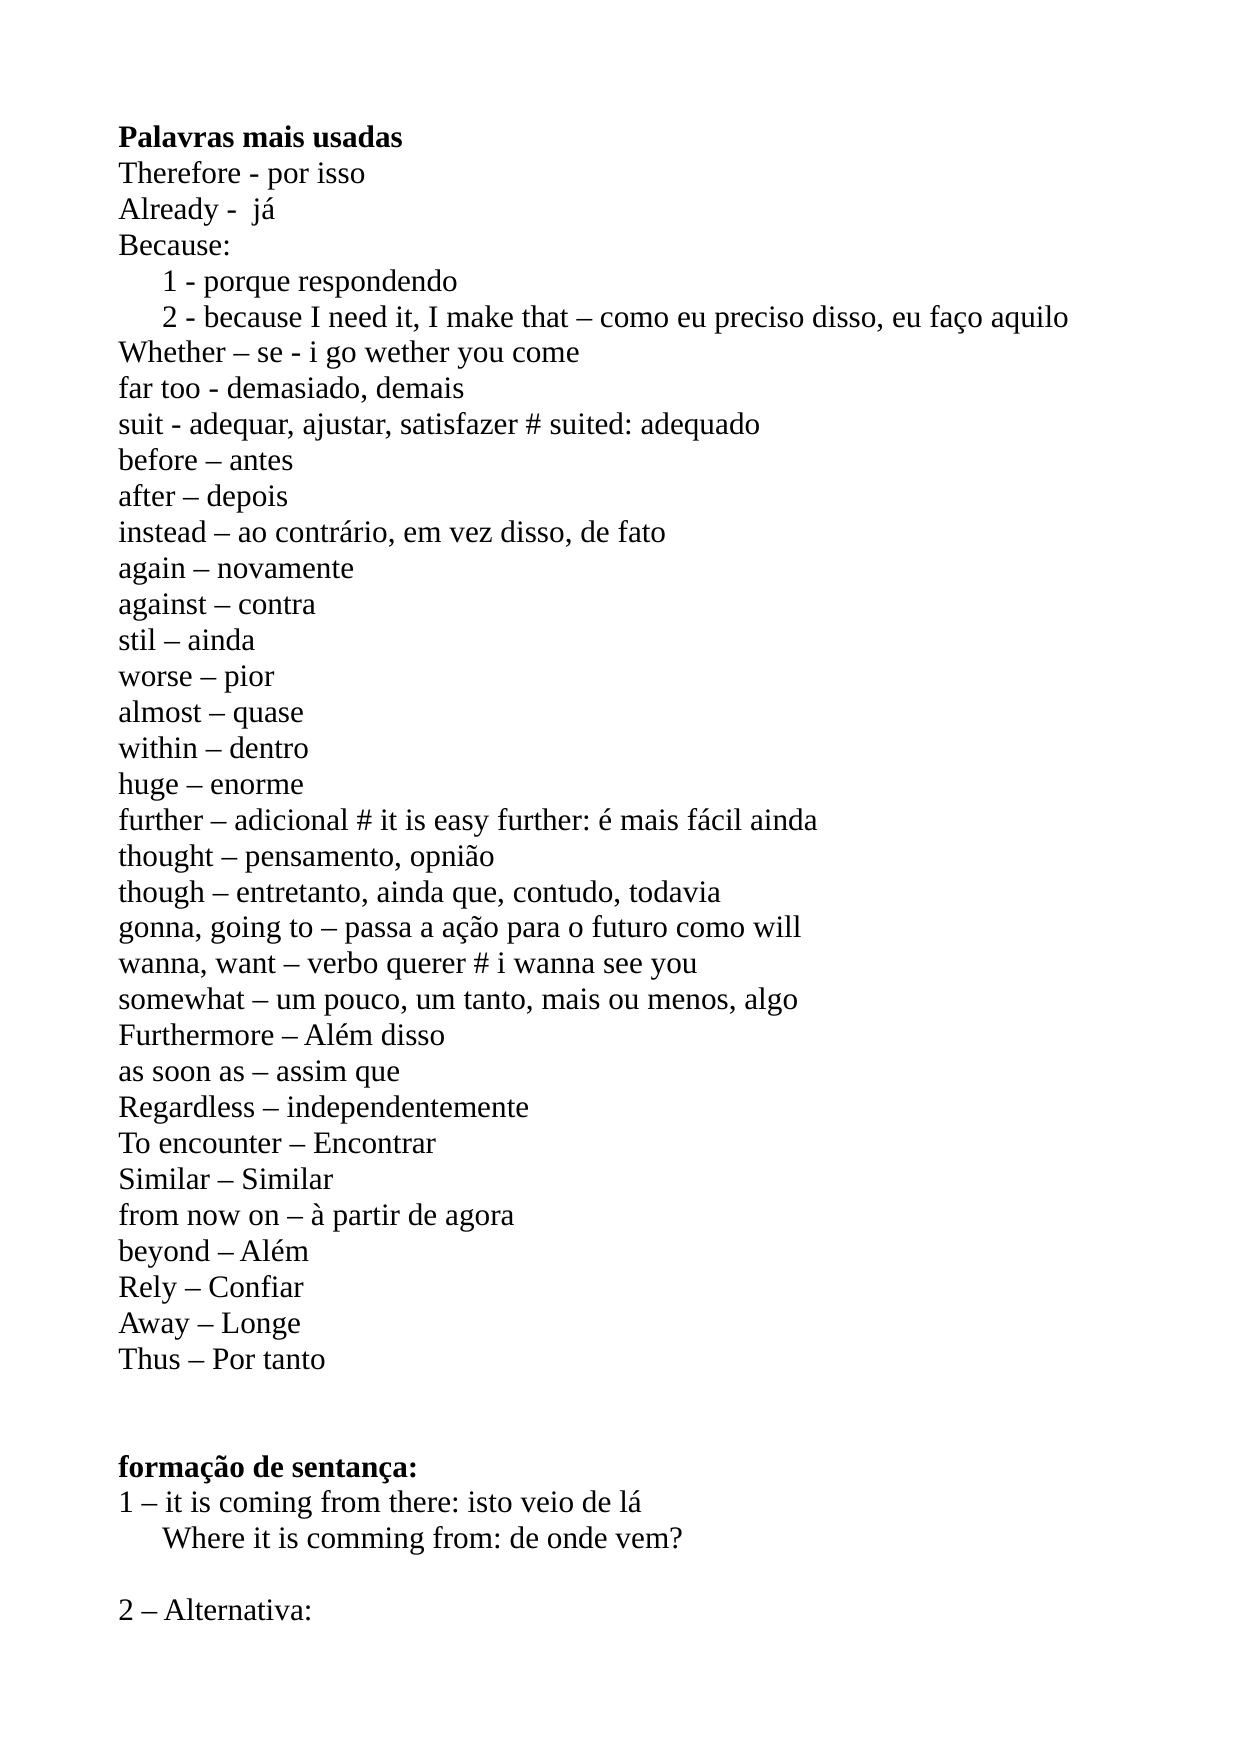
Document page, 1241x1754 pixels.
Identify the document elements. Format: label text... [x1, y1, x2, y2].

text Furthermore – Além disso [118, 1017, 1122, 1052]
text again – novamente [118, 549, 1122, 585]
text Because: [118, 226, 1122, 262]
text To encounter – Encontrar [118, 1124, 1122, 1160]
text Already - já [118, 190, 1122, 226]
text wanna, want – verbo querer # i wanna see you [118, 945, 1122, 981]
text though – entretanto, ainda que, contudo, todavia [118, 873, 1122, 909]
text worse – pior [118, 657, 1122, 693]
text 2 – Alternativa: [118, 1592, 1122, 1627]
text Regardless – independentemente [118, 1088, 1122, 1124]
text almost – quase [118, 693, 1122, 729]
text Thus – Por tanto [118, 1340, 1122, 1376]
text Where it is comming from: de onde vem? [118, 1520, 1122, 1556]
text within – dentro [118, 729, 1122, 765]
text stil – ainda [118, 621, 1122, 657]
text Palavras mais usadas [118, 118, 1122, 154]
text as soon as – assim que [118, 1052, 1122, 1088]
text gonna, going to – passa a ação para o futuro como will [118, 909, 1122, 945]
text thought – pensamento, opnião [118, 837, 1122, 873]
text Away – Longe [118, 1304, 1122, 1340]
text before – antes [118, 442, 1122, 477]
text suit - adequar, ajustar, satisfazer # suited: adequado [118, 406, 1122, 442]
text 2 - because I need it, I make that – como eu preciso disso, eu faço aquilo [118, 298, 1122, 334]
text somewhat – um pouco, um tanto, mais ou menos, algo [118, 981, 1122, 1017]
text formação de sentança: [118, 1448, 1122, 1484]
text instead – ao contrário, em vez disso, de fato [118, 513, 1122, 549]
text after – depois [118, 477, 1122, 513]
text against – contra [118, 585, 1122, 621]
text 1 - porque respondendo [118, 262, 1122, 298]
text far too - demasiado, demais [118, 370, 1122, 406]
text Whether – se - i go wether you come [118, 334, 1122, 370]
text Rely – Confiar [118, 1268, 1122, 1304]
text 1 – it is coming from there: isto veio de lá [118, 1484, 1122, 1520]
text further – adicional # it is easy further: é mais fácil ainda [118, 801, 1122, 837]
text huge – enorme [118, 765, 1122, 801]
text from now on – à partir de agora [118, 1196, 1122, 1232]
text Similar – Similar [118, 1160, 1122, 1196]
text beyond – Além [118, 1232, 1122, 1268]
text Therefore - por isso [118, 154, 1122, 190]
